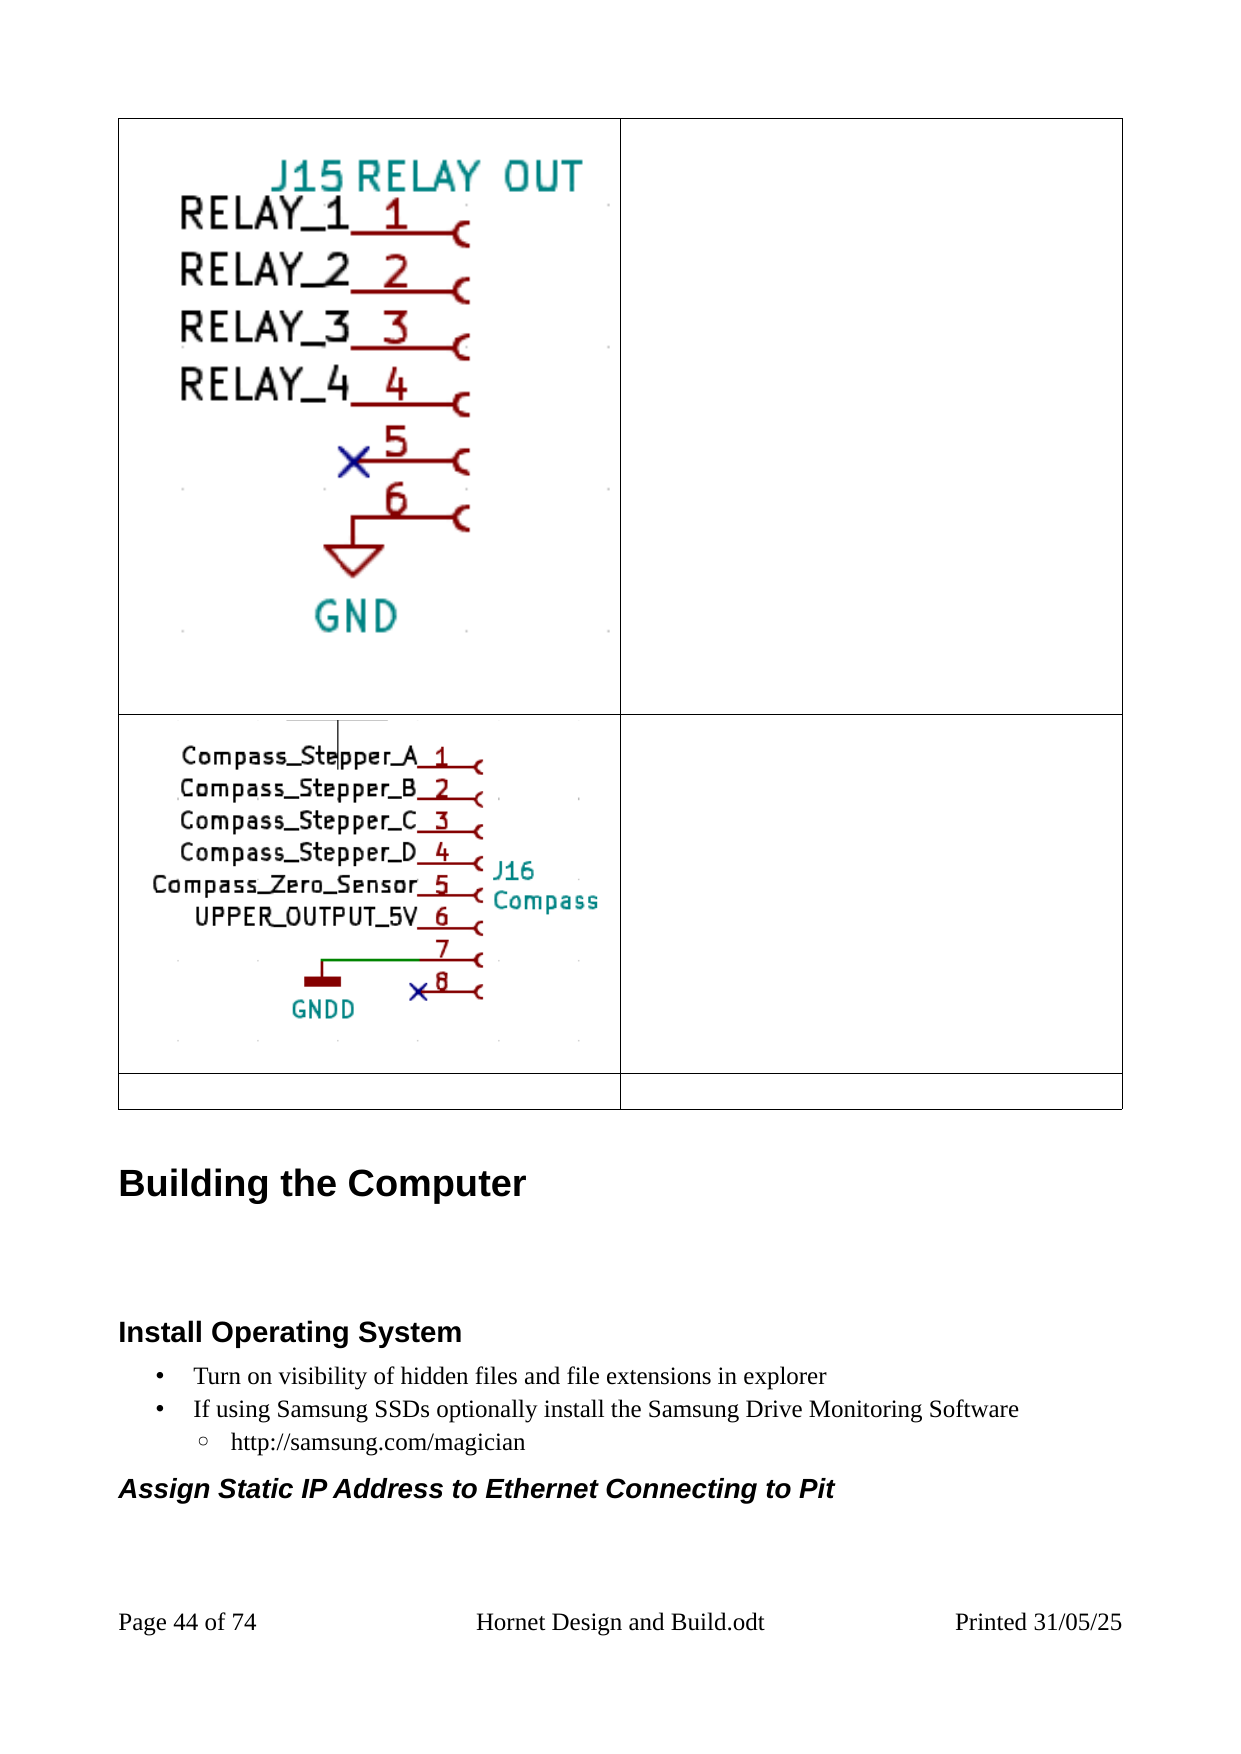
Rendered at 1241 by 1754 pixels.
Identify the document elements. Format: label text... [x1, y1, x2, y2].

table_cell [621, 119, 1122, 714]
subtitle Assign Static IP Address to Ethernet Connecting to Pit [118, 1472, 1122, 1504]
picture [123, 720, 615, 1044]
subtitle Install Operating System [118, 1314, 1122, 1348]
list If using Samsung SSDs optionally install the Samsung Drive Monitoring Software [156, 1394, 1122, 1422]
list Turn on visibility of hidden files and file extensions in explorer [156, 1361, 1122, 1389]
picture [128, 123, 610, 685]
subtitle Building the Computer [118, 1161, 1122, 1205]
list http://samsung.com/magician [193, 1427, 1122, 1456]
table_cell [119, 119, 620, 714]
table_cell [621, 715, 1122, 1073]
table_cell [621, 1074, 1122, 1109]
table_cell [119, 715, 620, 1073]
table_cell [119, 1074, 620, 1109]
